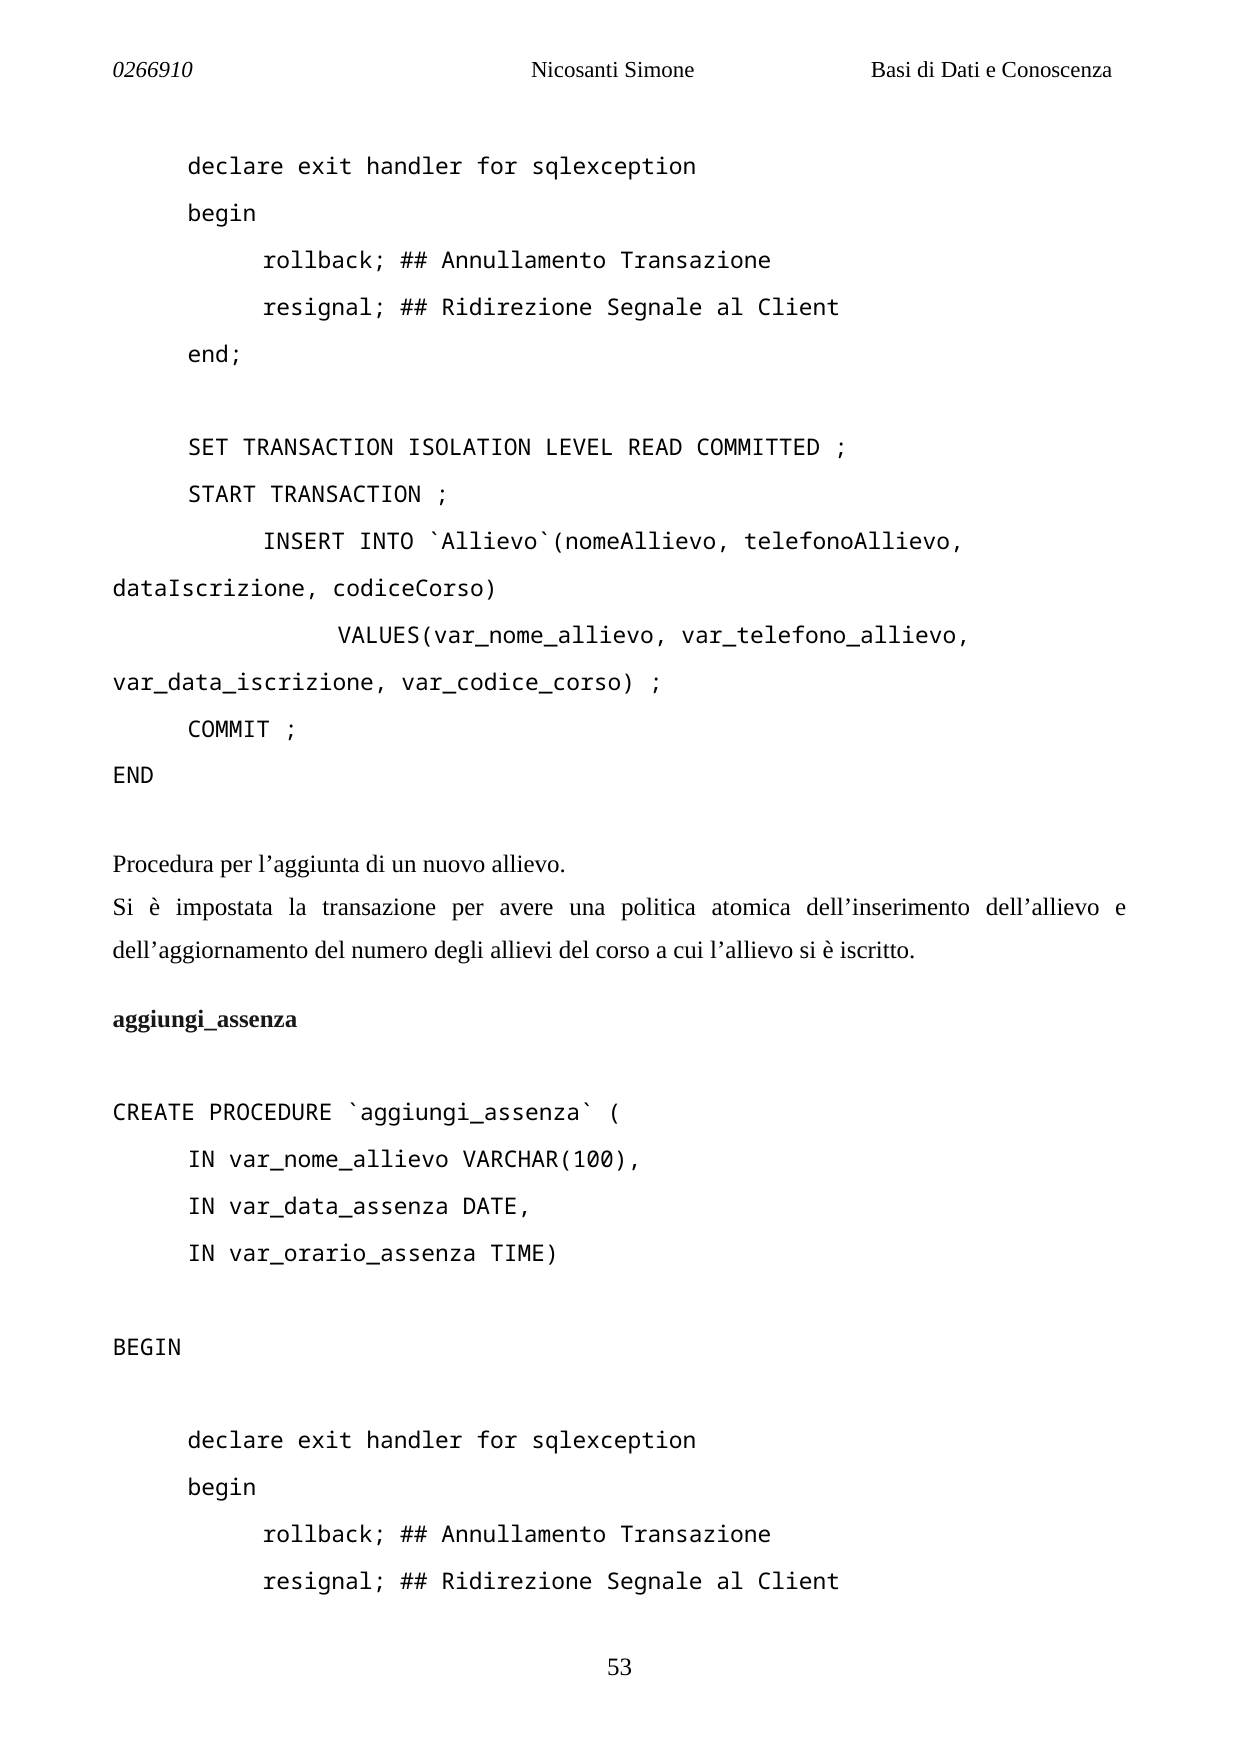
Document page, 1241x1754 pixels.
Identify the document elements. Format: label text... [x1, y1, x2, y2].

text declare exit handler for sqlexception [112, 150, 1128, 181]
text end; [112, 337, 1128, 369]
text END [112, 759, 1128, 791]
text resignal; ## Ridirezione Segnale al Client [112, 291, 1128, 322]
text COMMIT ; [112, 712, 1128, 744]
text begin [112, 1471, 1128, 1502]
text rollback; ## Annullamento Transazione [112, 1518, 1128, 1549]
text begin [112, 197, 1128, 228]
text resignal; ## Ridirezione Segnale al Client [112, 1565, 1128, 1596]
text declare exit handler for sqlexception [112, 1424, 1128, 1456]
text BEGIN [112, 1331, 1128, 1362]
text INSERT INTO `Allievo`(nomeAllievo, telefonoAllievo, dataIscrizione, codiceCorso) [112, 525, 1128, 603]
text Procedura per l’aggiunta di un nuovo allievo. [112, 849, 1128, 878]
subtitle aggiungi_assenza [112, 1004, 1128, 1032]
text IN var_nome_allievo VARCHAR(100), [112, 1143, 1128, 1174]
text Si è impostata la transazione per avere una politica atomica dell’inserimento dell’allievo e dell’aggiornamento del numero degli allievi del corso a cui l’allievo si è iscritto. [112, 892, 1128, 964]
text IN var_orario_assenza TIME) [112, 1237, 1128, 1268]
text IN var_data_assenza DATE, [112, 1190, 1128, 1221]
text START TRANSACTION ; [112, 478, 1128, 509]
text CREATE PROCEDURE `aggiungi_assenza` ( [112, 1096, 1128, 1127]
text VALUES(var_nome_allievo, var_telefono_allievo, var_data_iscrizione, var_codice_corso) ; [112, 619, 1128, 697]
text rollback; ## Annullamento Transazione [112, 244, 1128, 275]
text SET TRANSACTION ISOLATION LEVEL READ COMMITTED ; [112, 431, 1128, 462]
